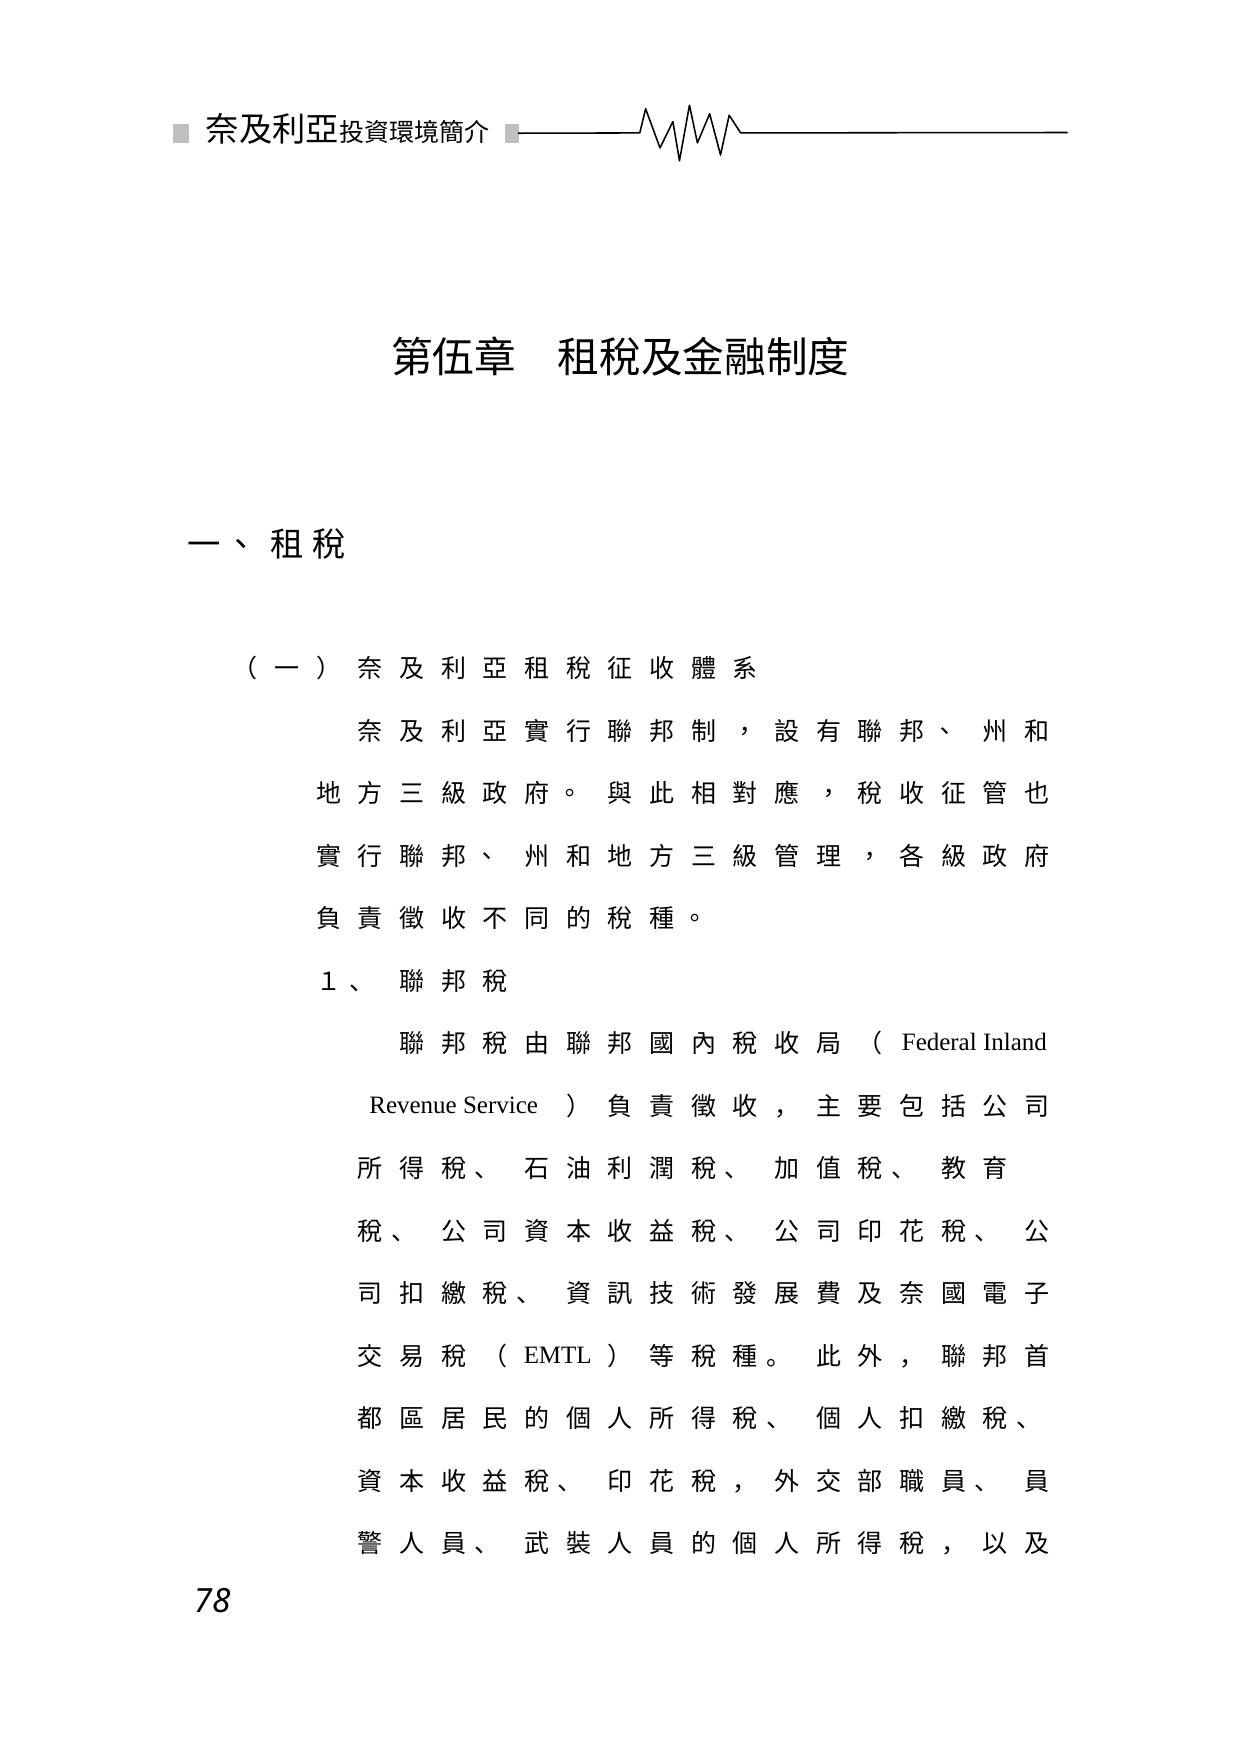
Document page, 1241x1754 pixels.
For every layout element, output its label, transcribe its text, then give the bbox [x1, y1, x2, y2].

text 第伍章 租稅及金融制度 [183, 313, 1058, 375]
text 奈及利亞實行聯邦制，設有聯邦、州和地方三級政府。與此相對應，稅收征管也實行聯邦、州和地方三級管理，各級政府負責徵收不同的稅種。 [281, 688, 1058, 938]
text （一）奈及利亞租稅征收體系 [207, 625, 1058, 688]
text １、聯邦稅 [281, 938, 1058, 1000]
text 一、租稅 [183, 500, 1058, 563]
text 聯邦稅由聯邦國內稅收局（Federal Inland Revenue Service）負責徵收，主要包括公司所得稅、石油利潤稅、加值稅、教育稅、公司資本收益稅、公司印花稅、公司扣繳稅、資訊技術發展費及奈國電子交易稅（EMTL）等稅種。此外，聯邦首都區居民的個人所得稅、個人扣繳稅、資本收益稅、印花稅，外交部職員、員警人員、武裝人員的個人所得稅，以及 [330, 1000, 1058, 1563]
